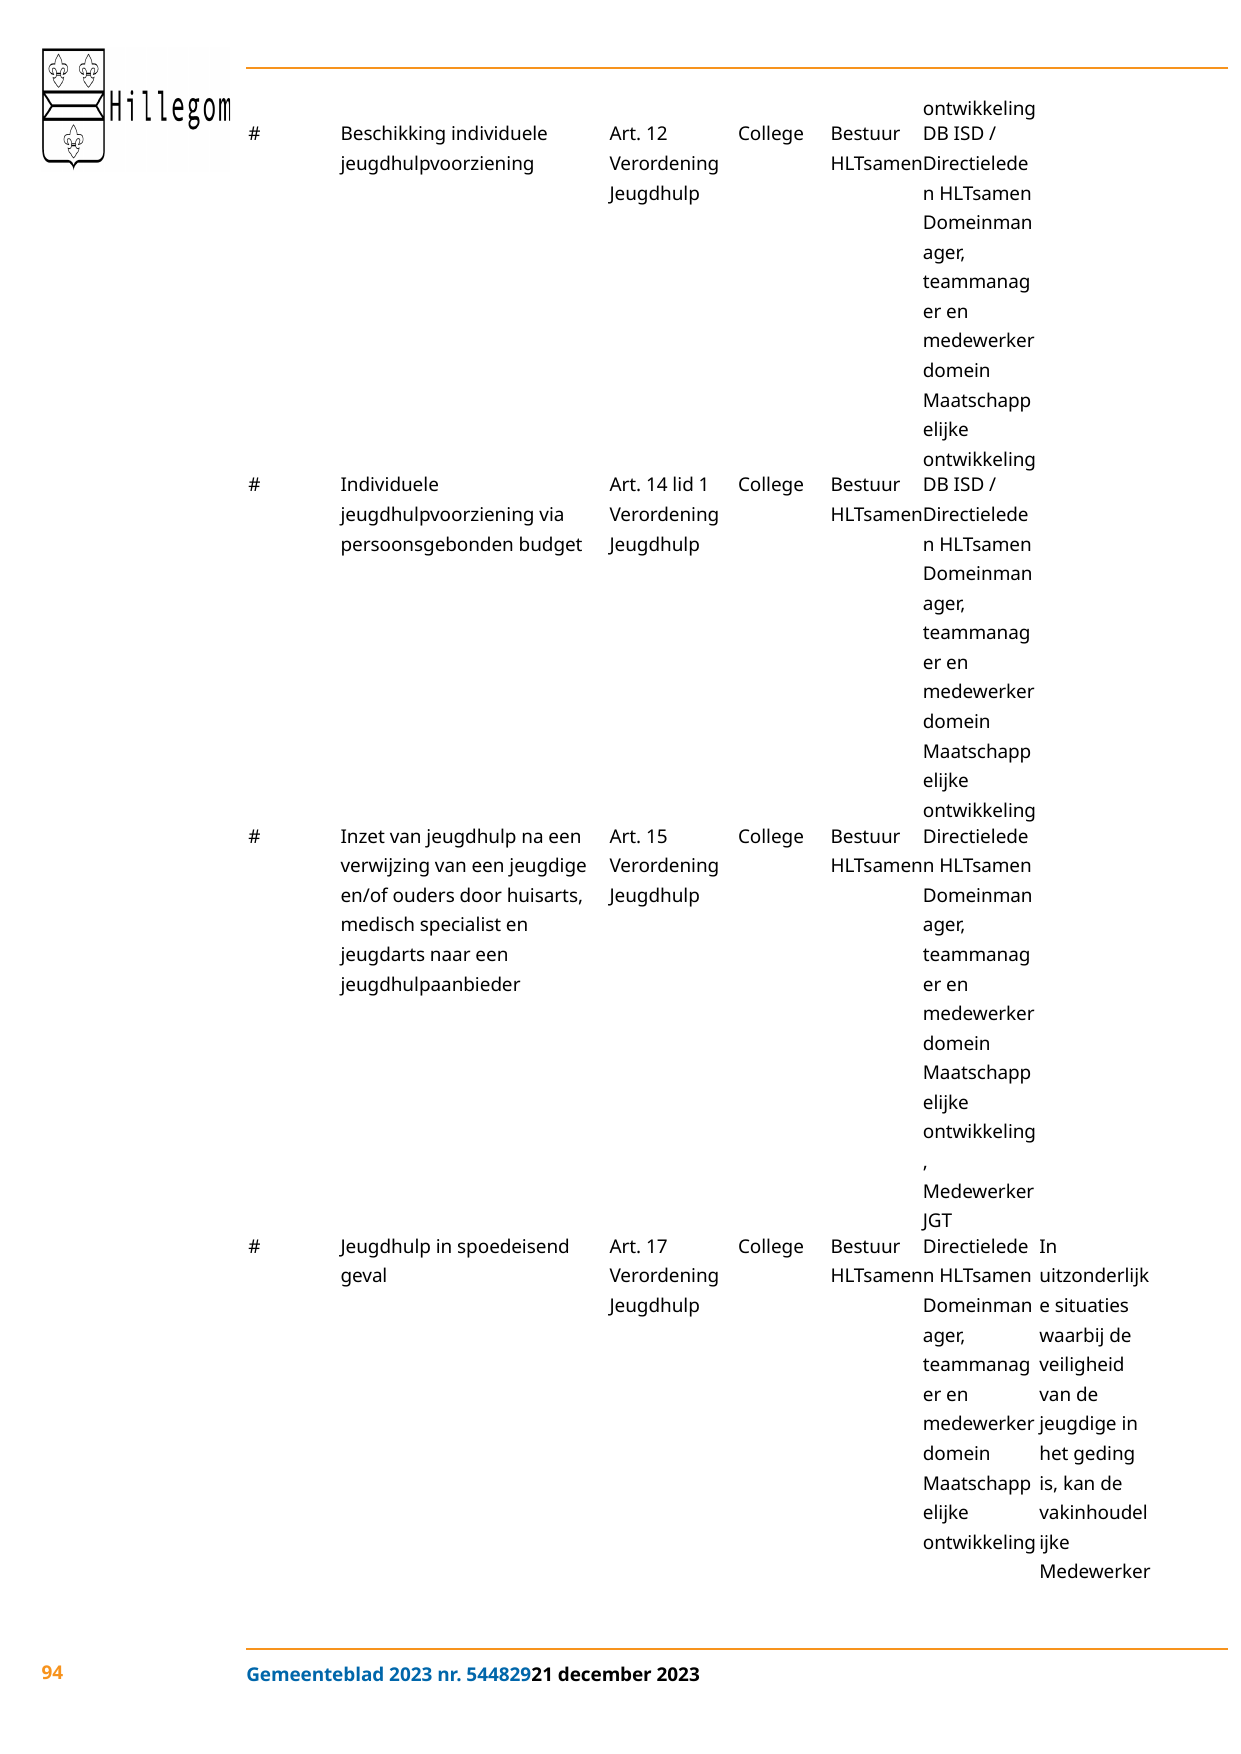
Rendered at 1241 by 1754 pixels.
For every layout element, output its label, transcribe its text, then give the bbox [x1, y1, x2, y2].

table_cell # [248, 1233, 340, 1584]
table_cell Inzet van jeugdhulp na een verwijzing van een jeugdige en/of ouders door huisarts, medisch specialist en jeugdarts naar een jeugdhulpaanbieder [340, 823, 609, 1233]
table_cell ontwikkeling [923, 95, 1039, 121]
table_cell [738, 95, 830, 121]
table_cell # [248, 823, 340, 1233]
table_cell Individuele jeugdhulpvoorziening via persoonsgebonden budget [340, 472, 609, 823]
table_cell Art. 15 Verordening Jeugdhulp [609, 823, 738, 1233]
table_cell College [738, 121, 830, 472]
table_cell Beschikking individuele jeugdhulpvoorziening [340, 121, 609, 472]
picture [41, 47, 231, 172]
table_cell # [248, 472, 340, 823]
table_cell DB ISD / Directieleden HLTsamen Domeinmanager, teammanager en medewerker domein Maatschappelijke ontwikkeling [923, 472, 1039, 823]
table_cell [248, 95, 340, 121]
table_cell Art. 14 lid 1 Verordening Jeugdhulp [609, 472, 738, 823]
table_cell [1039, 823, 1152, 1233]
table_cell [340, 95, 609, 121]
table_cell Bestuur HLTsamen [830, 121, 923, 472]
table_cell College [738, 472, 830, 823]
table_cell Directieleden HLTsamen Domeinmanager, teammanager en medewerker domein Maatschappelijke ontwikkeling [923, 1233, 1039, 1584]
table_cell Jeugdhulp in spoedeisend geval [340, 1233, 609, 1584]
table_cell # [248, 121, 340, 472]
table_cell [1039, 121, 1152, 472]
table_cell [1039, 95, 1152, 121]
table_cell Bestuur HLTsamen [830, 823, 923, 1233]
table_cell College [738, 823, 830, 1233]
table_cell In uitzonderlijke situaties waarbij de veiligheid van de jeugdige in het geding is, kan de vakinhoudelijke Medewerker [1039, 1233, 1152, 1584]
table_cell Directieleden HLTsamen Domeinmanager, teammanager en medewerker domein Maatschappelijke ontwikkeling, Medewerker JGT [923, 823, 1039, 1233]
table_cell [1039, 472, 1152, 823]
table_cell Bestuur HLTsamen [830, 472, 923, 823]
table_cell Art. 12 Verordening Jeugdhulp [609, 121, 738, 472]
table_cell Bestuur HLTsamen [830, 1233, 923, 1584]
table_cell [609, 95, 738, 121]
table_cell DB ISD / Directieleden HLTsamen Domeinmanager, teammanager en medewerker domein Maatschappelijke ontwikkeling [923, 121, 1039, 472]
table_cell Art. 17 Verordening Jeugdhulp [609, 1233, 738, 1584]
table_cell College [738, 1233, 830, 1584]
table_cell [830, 95, 923, 121]
